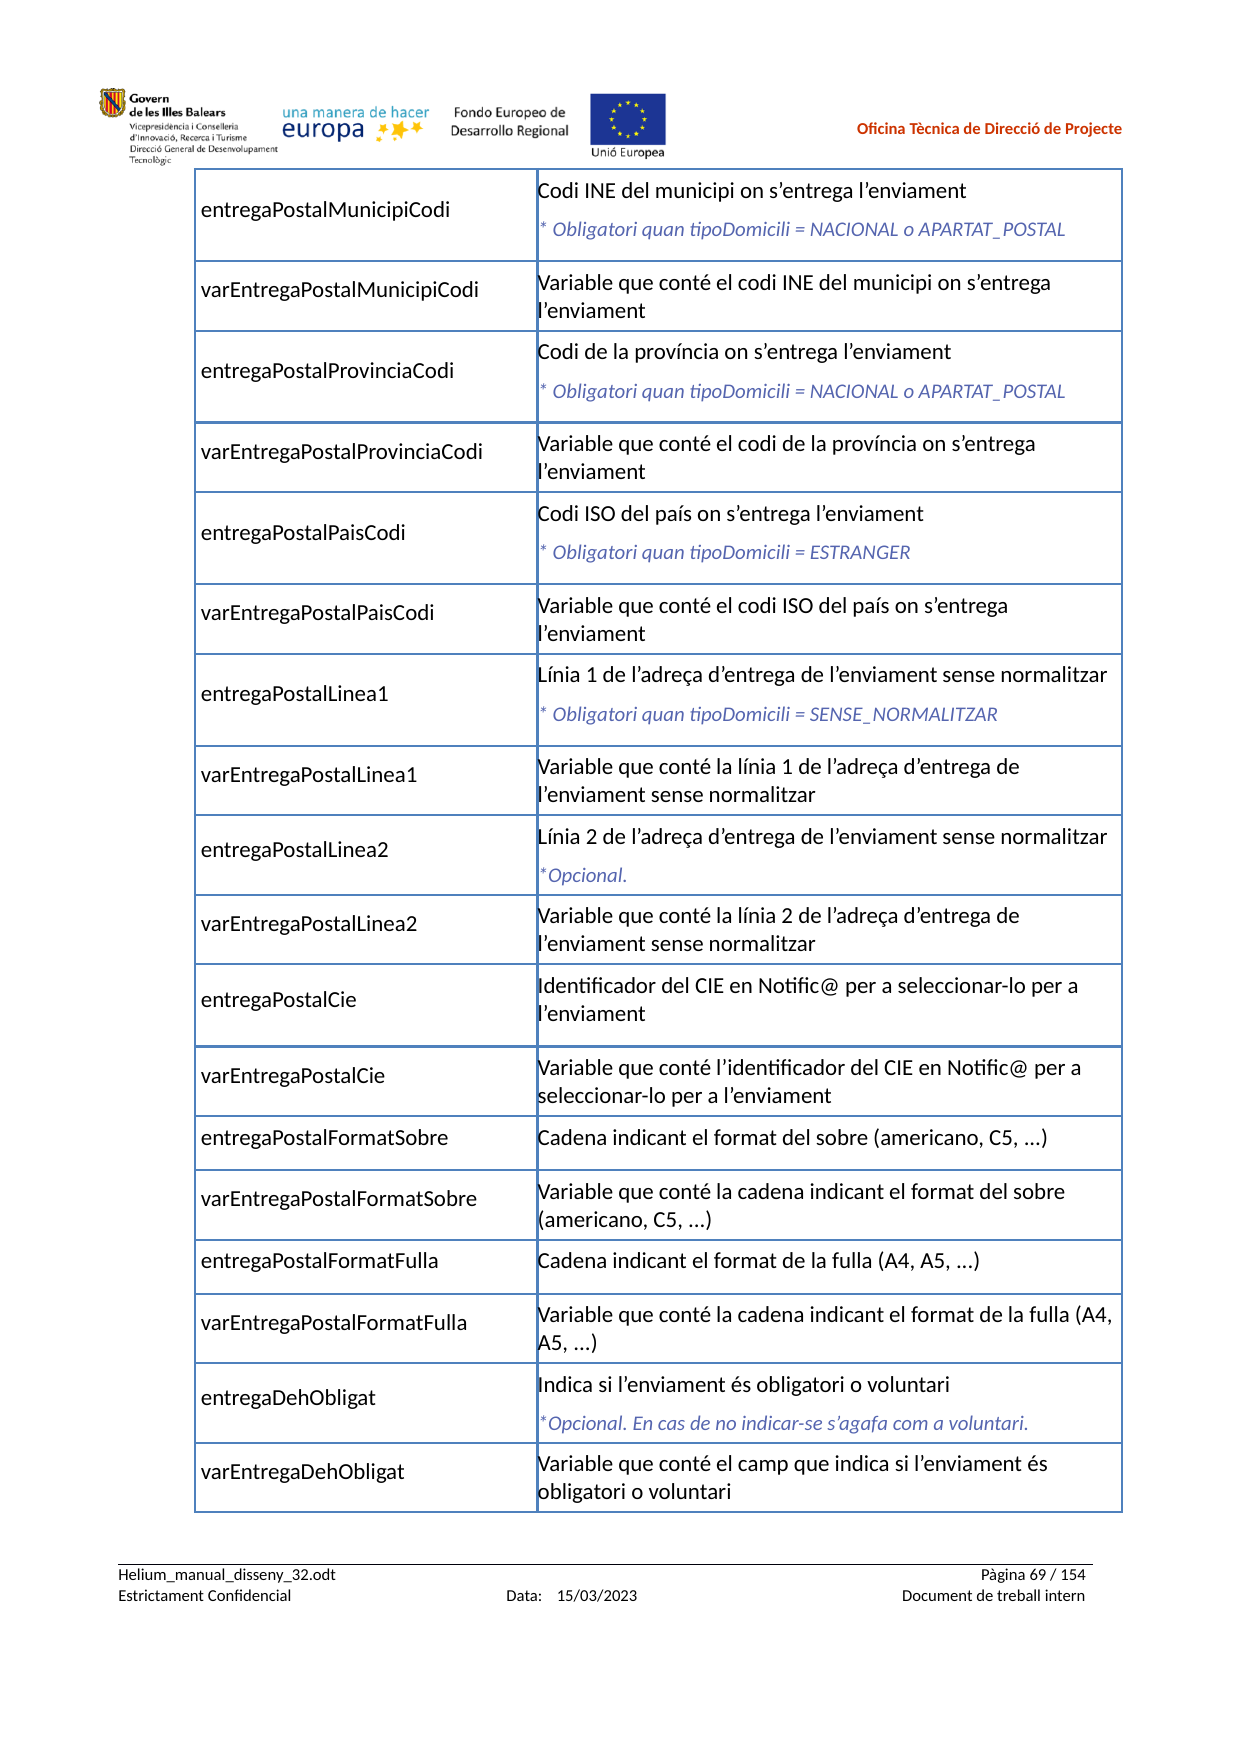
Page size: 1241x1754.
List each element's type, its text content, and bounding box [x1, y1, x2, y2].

table_cell varEntregaPostalFormatSobre [196, 1171, 536, 1238]
table_cell Identificador del CIE en Notific@ per a seleccionar-lo per a l’enviament [539, 965, 1121, 1045]
table_cell entregaDehObligat [196, 1364, 536, 1442]
table_cell entregaPostalProvinciaCodi [196, 332, 536, 421]
table_cell Línia 1 de l’adreça d’entrega de l’enviament sense normalitzar * Obligatori quan tipoDomicili = SENSE_NORMALITZAR [539, 655, 1121, 744]
table_cell Variable que conté el camp que indica si l’enviament és obligatori o voluntari [539, 1444, 1121, 1511]
table_cell entregaPostalCie [196, 965, 536, 1045]
table_cell Variable que conté l’identificador del CIE en Notific@ per a seleccionar-lo per a l’enviament [539, 1048, 1121, 1115]
table_cell varEntregaPostalPaisCodi [196, 585, 536, 653]
table_cell varEntregaPostalFormatFulla [196, 1295, 536, 1362]
table_cell entregaPostalMunicipiCodi [196, 170, 536, 260]
table_cell Variable que conté el codi ISO del país on s’entrega l’enviament [539, 585, 1121, 653]
table_cell Variable que conté la línia 2 de l’adreça d’entrega de l’enviament sense normalitzar [539, 896, 1121, 963]
table_cell varEntregaDehObligat [196, 1444, 536, 1511]
picture [99, 87, 668, 166]
table_cell Variable que conté la línia 1 de l’adreça d’entrega de l’enviament sense normalitzar [539, 747, 1121, 814]
table_cell varEntregaPostalLinea2 [196, 896, 536, 963]
table_cell Variable que conté el codi de la província on s’entrega l’enviament [539, 424, 1121, 491]
table_cell entregaPostalLinea2 [196, 816, 536, 894]
table_cell entregaPostalLinea1 [196, 655, 536, 744]
table_cell Cadena indicant el format de la fulla (A4, A5, ...) [539, 1241, 1121, 1293]
table_cell varEntregaPostalProvinciaCodi [196, 424, 536, 491]
table_cell Variable que conté el codi INE del municipi on s’entrega l’enviament [539, 262, 1121, 329]
table_cell Codi INE del municipi on s’entrega l’enviament * Obligatori quan tipoDomicili = NACIONAL o APARTAT_POSTAL [539, 170, 1121, 260]
table_cell Variable que conté la cadena indicant el format de la fulla (A4, A5, ...) [539, 1295, 1121, 1362]
table_cell varEntregaPostalMunicipiCodi [196, 262, 536, 329]
table_cell Variable que conté la cadena indicant el format del sobre (americano, C5, ...) [539, 1171, 1121, 1238]
table_cell entregaPostalFormatSobre [196, 1117, 536, 1169]
table_cell varEntregaPostalCie [196, 1048, 536, 1115]
table_cell Codi de la província on s’entrega l’enviament * Obligatori quan tipoDomicili = NACIONAL o APARTAT_POSTAL [539, 332, 1121, 421]
table_cell varEntregaPostalLinea1 [196, 747, 536, 814]
table_cell Cadena indicant el format del sobre (americano, C5, ...) [539, 1117, 1121, 1169]
table_cell Codi ISO del país on s’entrega l’enviament * Obligatori quan tipoDomicili = ESTRANGER [539, 493, 1121, 583]
table_cell Línia 2 de l’adreça d’entrega de l’enviament sense normalitzar *Opcional. [539, 816, 1121, 894]
table_cell entregaPostalPaisCodi [196, 493, 536, 583]
table_cell entregaPostalFormatFulla [196, 1241, 536, 1293]
table_cell Indica si l’enviament és obligatori o voluntari *Opcional. En cas de no indicar-se s’agafa com a voluntari. [539, 1364, 1121, 1442]
